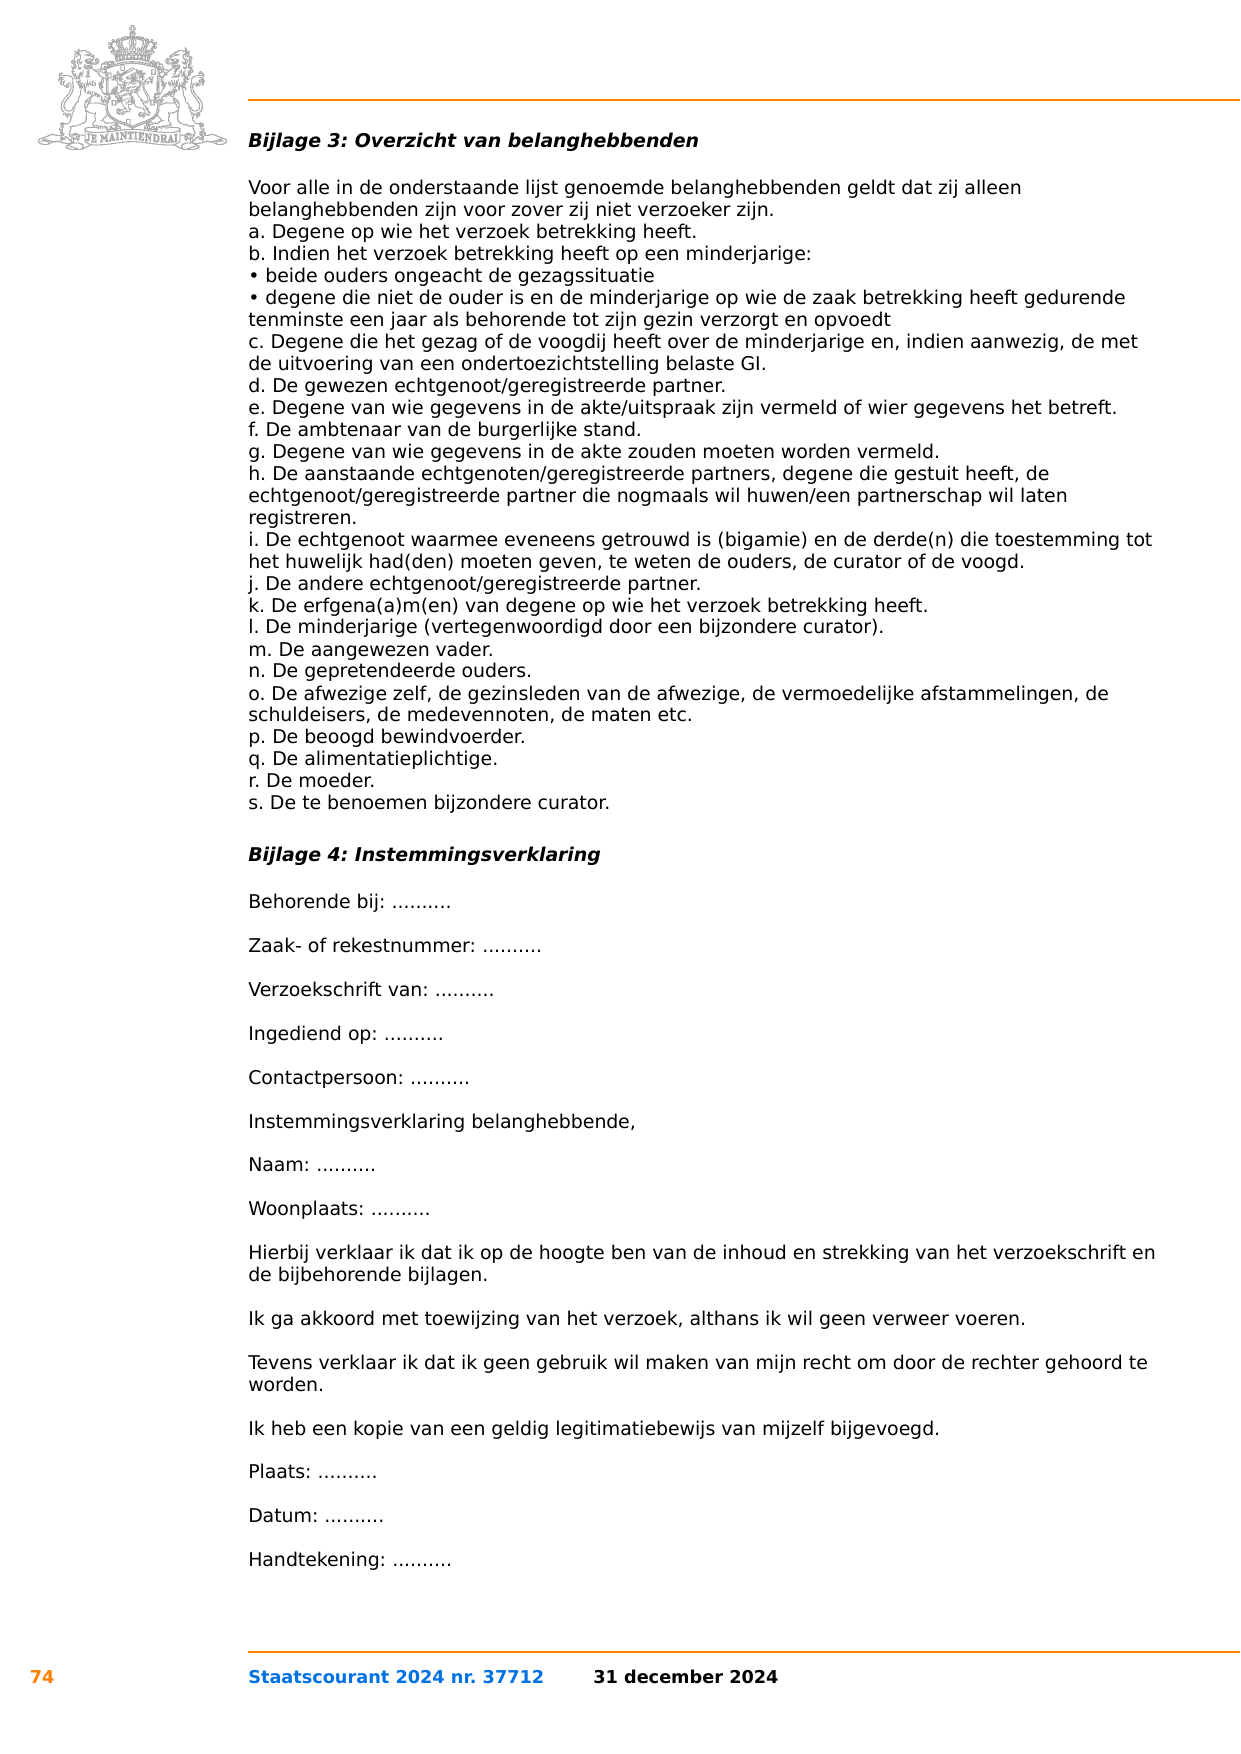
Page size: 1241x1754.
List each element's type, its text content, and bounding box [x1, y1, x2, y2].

text Instemmingsverklaring belanghebbende, [248, 1111, 1163, 1132]
text • beide ouders ongeacht de gezagssituatie [248, 265, 1163, 287]
text Zaak- of rekestnummer: .......... [248, 935, 1163, 957]
text k. De erfgena(a)m(en) van degene op wie het verzoek betrekking heeft. [248, 594, 1163, 616]
text s. De te benoemen bijzondere curator. [248, 792, 1163, 814]
text h. De aanstaande echtgenoten/geregistreerde partners, degene die gestuit heeft, de echtgenoot/geregistreerde partner die nogmaals wil huwen/een partnerschap wil laten registreren. [248, 463, 1163, 528]
text n. De gepretendeerde ouders. [248, 660, 1163, 682]
text Woonplaats: .......... [248, 1198, 1163, 1220]
text c. Degene die het gezag of de voogdij heeft over de minderjarige en, indien aanwezig, de met de uitvoering van een ondertoezichtstelling belaste GI. [248, 331, 1163, 375]
text m. De aangewezen vader. [248, 638, 1163, 660]
text Ingediend op: .......... [248, 1023, 1163, 1045]
text Plaats: .......... [248, 1461, 1163, 1483]
text b. Indien het verzoek betrekking heeft op een minderjarige: [248, 243, 1163, 265]
text a. Degene op wie het verzoek betrekking heeft. [248, 221, 1163, 243]
text Verzoekschrift van: .......... [248, 979, 1163, 1001]
text q. De alimentatieplichtige. [248, 748, 1163, 770]
text Ik ga akkoord met toewijzing van het verzoek, althans ik wil geen verweer voeren. [248, 1308, 1163, 1330]
text Contactpersoon: .......... [248, 1067, 1163, 1089]
text d. De gewezen echtgenoot/geregistreerde partner. [248, 375, 1163, 397]
text Behorende bij: .......... [248, 891, 1163, 913]
picture [38, 25, 227, 150]
text Naam: .......... [248, 1154, 1163, 1176]
text Handtekening: .......... [248, 1549, 1163, 1571]
text g. Degene van wie gegevens in de akte zouden moeten worden vermeld. [248, 441, 1163, 463]
text Voor alle in de onderstaande lijst genoemde belanghebbenden geldt dat zij alleen belanghebbenden zijn voor zover zij niet verzoeker zijn. [248, 177, 1163, 221]
text Hierbij verklaar ik dat ik op de hoogte ben van de inhoud en strekking van het verzoekschrift en de bijbehorende bijlagen. [248, 1242, 1163, 1286]
text e. Degene van wie gegevens in de akte/uitspraak zijn vermeld of wier gegevens het betreft. [248, 397, 1163, 419]
text p. De beoogd bewindvoerder. [248, 726, 1163, 748]
text f. De ambtenaar van de burgerlijke stand. [248, 419, 1163, 441]
text o. De afwezige zelf, de gezinsleden van de afwezige, de vermoedelijke afstammelingen, de schuldeisers, de medevennoten, de maten etc. [248, 682, 1163, 726]
text i. De echtgenoot waarmee eveneens getrouwd is (bigamie) en de derde(n) die toestemming tot het huwelijk had(den) moeten geven, te weten de ouders, de curator of de voogd. [248, 528, 1163, 572]
text Ik heb een kopie van een geldig legitimatiebewijs van mijzelf bijgevoegd. [248, 1418, 1163, 1439]
text j. De andere echtgenoot/geregistreerde partner. [248, 572, 1163, 594]
text • degene die niet de ouder is en de minderjarige op wie de zaak betrekking heeft gedurende tenminste een jaar als behorende tot zijn gezin verzorgt en opvoedt [248, 287, 1163, 331]
text Datum: .......... [248, 1505, 1163, 1527]
text Tevens verklaar ik dat ik geen gebruik wil maken van mijn recht om door de rechter gehoord te worden. [248, 1352, 1163, 1396]
text r. De moeder. [248, 770, 1163, 792]
text l. De minderjarige (vertegenwoordigd door een bijzondere curator). [248, 616, 1163, 638]
subtitle Bijlage 3: Overzicht van belanghebbenden [248, 130, 1163, 152]
subtitle Bijlage 4: Instemmingsverklaring [248, 844, 1163, 866]
